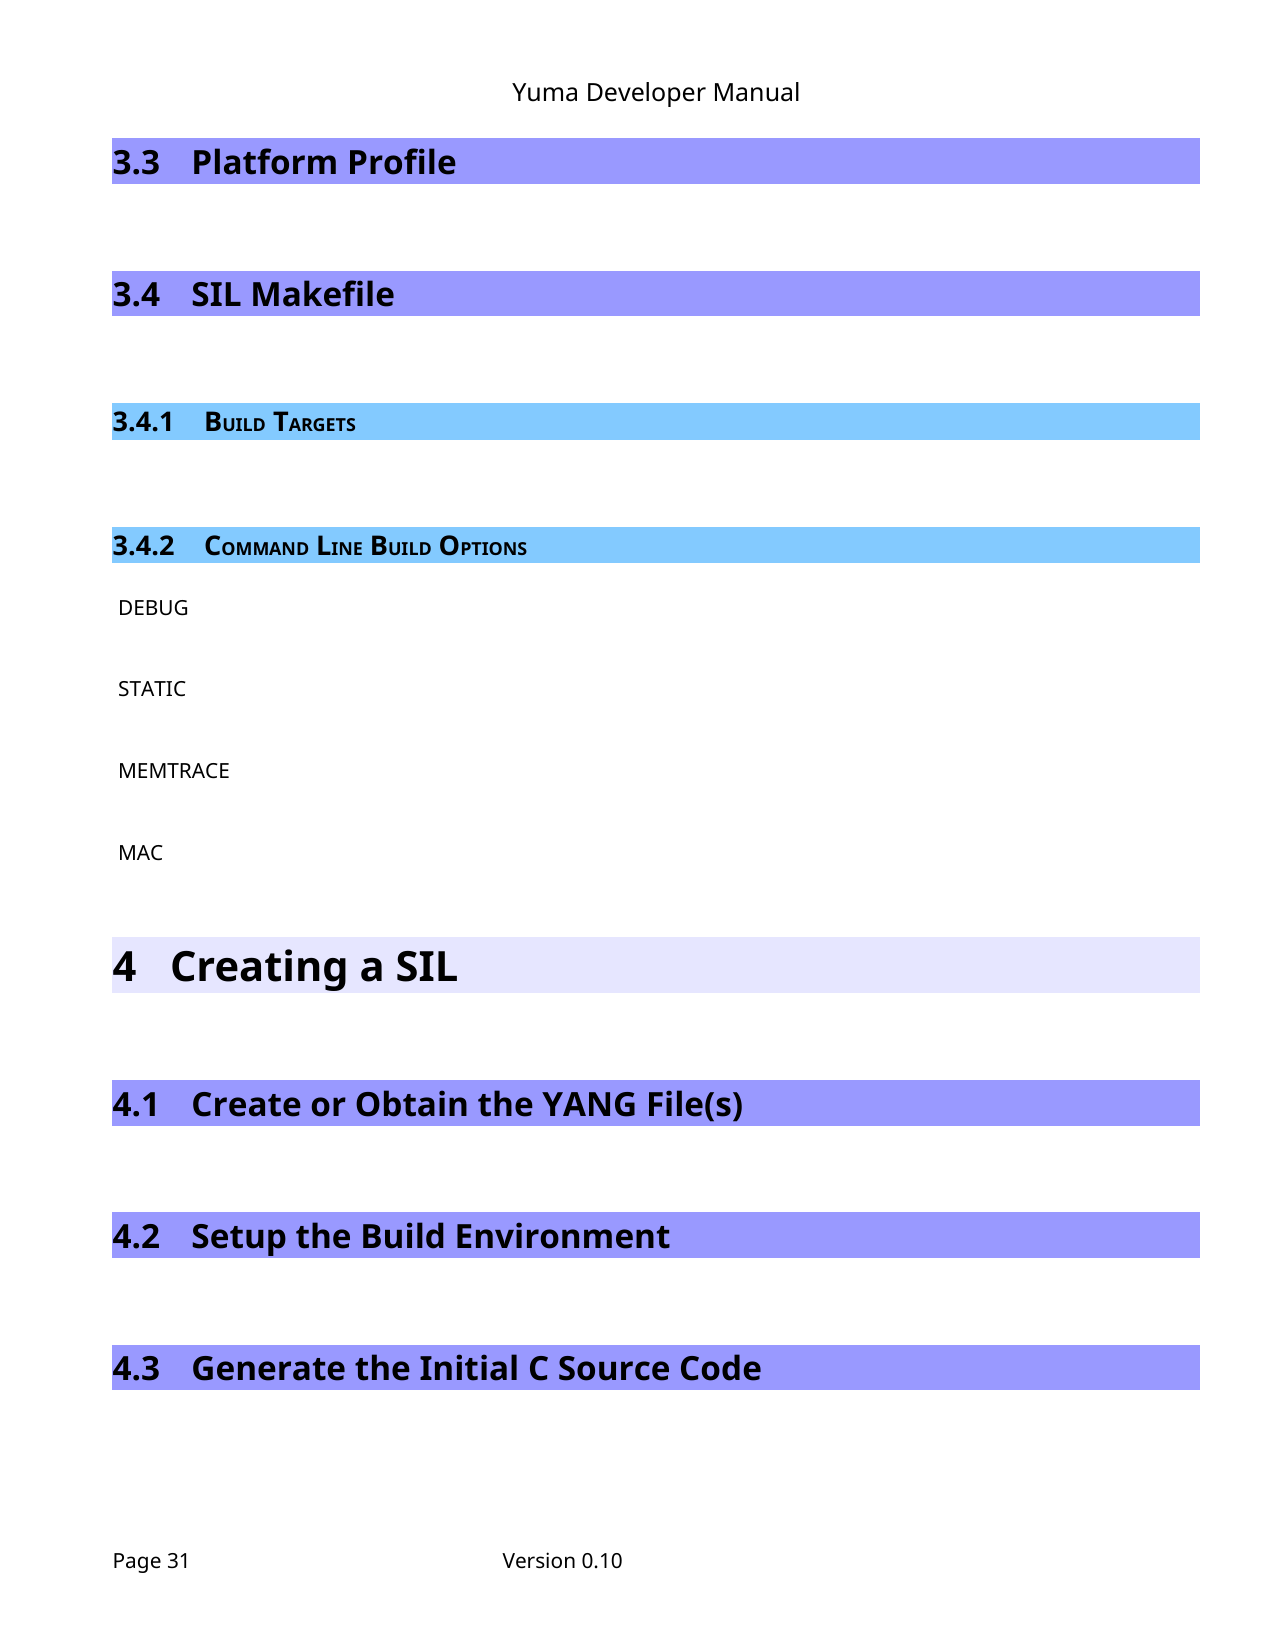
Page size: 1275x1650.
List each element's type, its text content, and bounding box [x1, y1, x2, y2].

subtitle Creating a SIL [112, 937, 1200, 993]
subtitle Create or Obtain the YANG File(s) [112, 1080, 1200, 1126]
subtitle Generate the Initial C Source Code [112, 1345, 1200, 1390]
text MEMTRACE [112, 756, 1200, 785]
subtitle Build Targets [112, 403, 1200, 440]
subtitle SIL Makefile [112, 271, 1200, 316]
subtitle Platform Profile [112, 138, 1200, 184]
text MAC [112, 838, 1200, 867]
text DEBUG [112, 593, 1200, 621]
subtitle Setup the Build Environment [112, 1212, 1200, 1258]
subtitle Command Line Build Options [112, 527, 1200, 563]
text STATIC [112, 674, 1200, 703]
